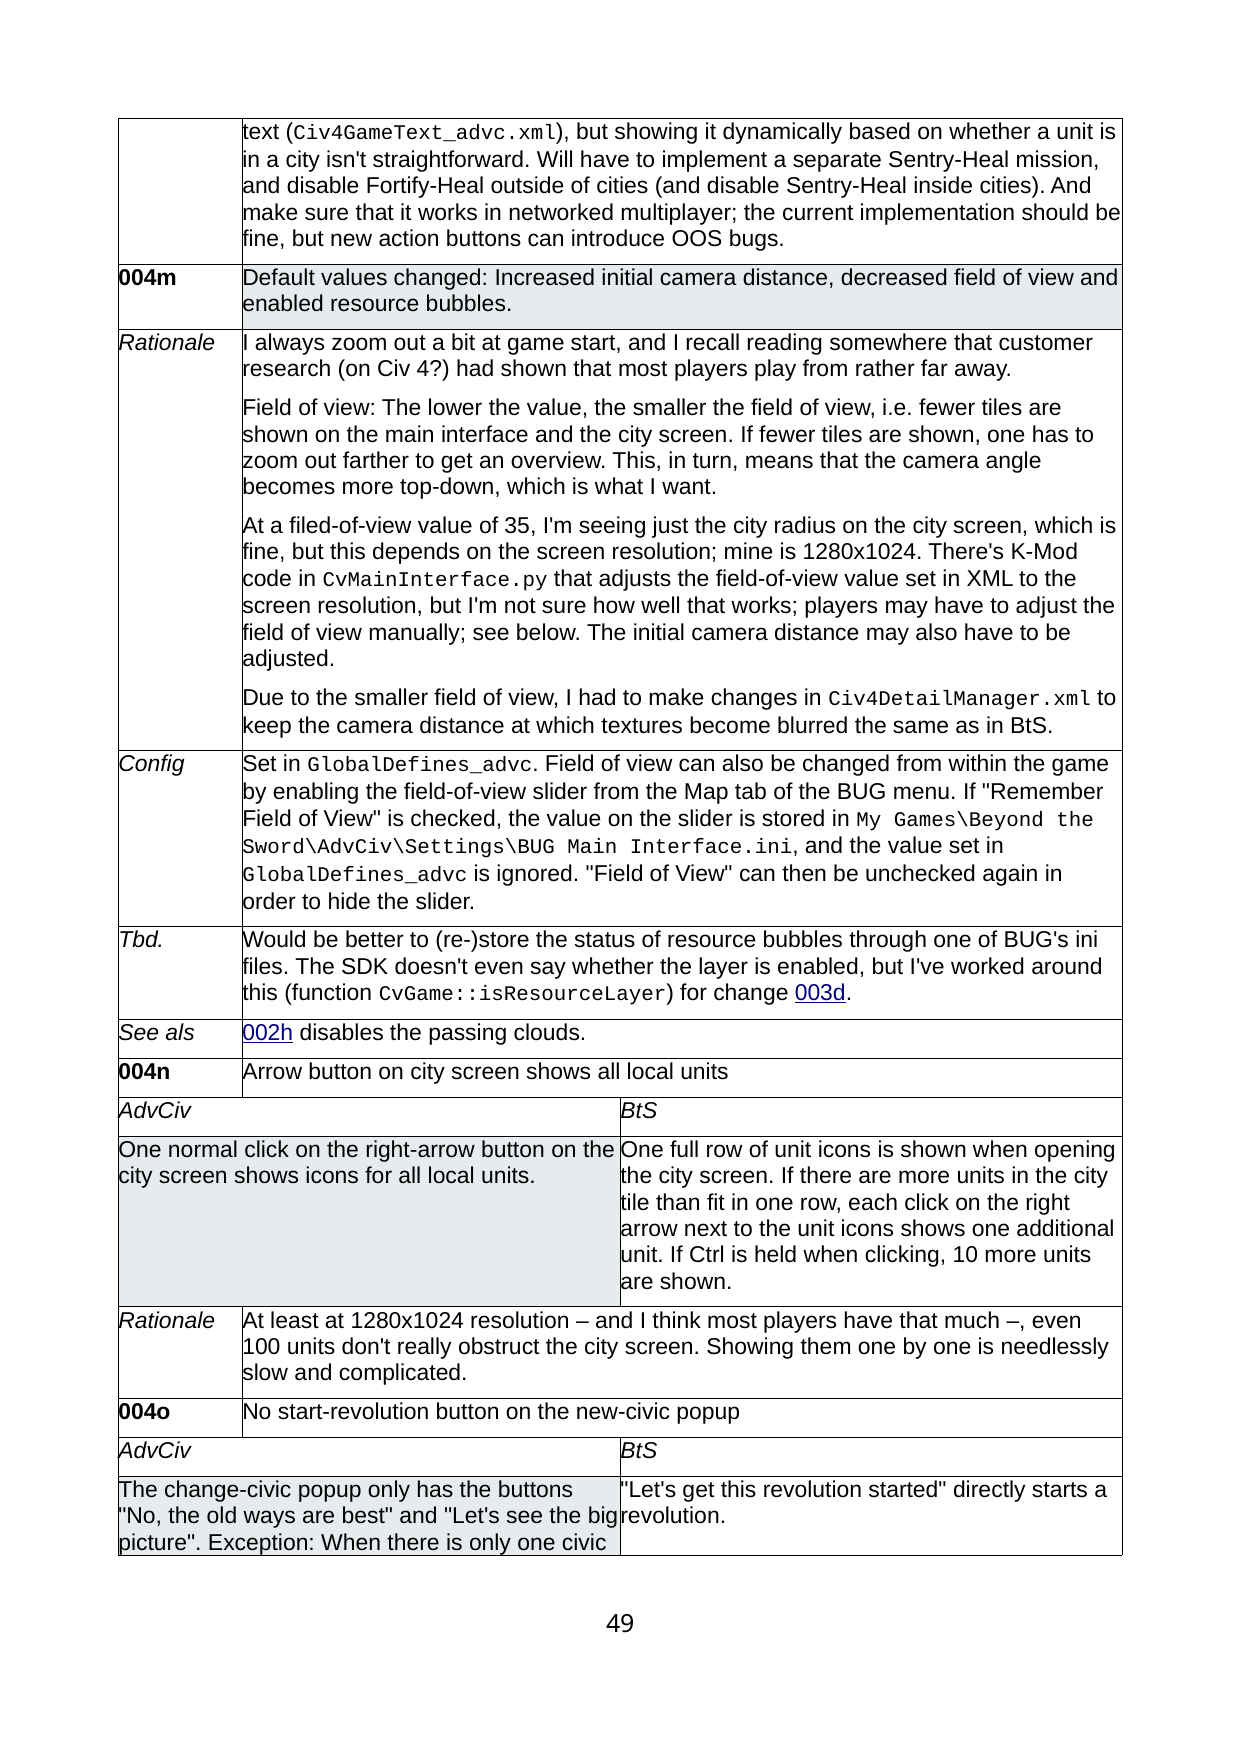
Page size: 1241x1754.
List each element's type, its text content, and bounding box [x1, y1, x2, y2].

table_cell The change-civic popup only has the buttons "No, the old ways are best" and "Let's see the big picture". Exception: When there is only one civic [119, 1477, 620, 1555]
table_cell 004n [119, 1059, 242, 1097]
table_cell Rationale [119, 1307, 242, 1398]
table_cell [119, 119, 242, 264]
table_cell See als [119, 1020, 242, 1058]
table_cell BtS [621, 1438, 1122, 1476]
table_cell Rationale [119, 330, 242, 750]
table_cell text (Civ4GameText_advc.xml), but showing it dynamically based on whether a unit is in a city isn't straightforward. Will have to implement a separate Sentry-Heal mission, and disable Fortify-Heal outside of cities (and disable Sentry-Heal inside cities). And make sure that it works in networked multiplayer; the current implementation should be fine, but new action buttons can introduce OOS bugs. [243, 119, 1122, 264]
table_cell No start-revolution button on the new-civic popup [243, 1399, 1122, 1437]
table_cell Arrow button on city screen shows all local units [243, 1059, 1122, 1097]
table_cell Would be better to (re-)store the status of resource bubbles through one of BUG's ini files. The SDK doesn't even say whether the layer is enabled, but I've worked around this (function CvGame::isResourceLayer) for change 003d. [243, 927, 1122, 1019]
table_cell 002h disables the passing clouds. [243, 1020, 1122, 1058]
table_cell AdvCiv [119, 1438, 620, 1476]
table_cell Default values changed: Increased initial camera distance, decreased field of view and enabled resource bubbles. [243, 265, 1122, 329]
table_cell One normal click on the right-arrow button on the city screen shows icons for all local units. [119, 1137, 620, 1306]
table_cell One full row of unit icons is shown when opening the city screen. If there are more units in the city tile than fit in one row, each click on the right arrow next to the unit icons shows one additional unit. If Ctrl is held when clicking, 10 more units are shown. [621, 1137, 1122, 1306]
table_cell Set in GlobalDefines_advc. Field of view can also be changed from within the game by enabling the field-of-view slider from the Map tab of the BUG menu. If "Remember Field of View" is checked, the value on the slider is stored in My Games\Beyond the Sword\AdvCiv\Settings\BUG Main Interface.ini, and the value set in GlobalDefines_advc is ignored. "Field of View" can then be unchecked again in order to hide the slider. [243, 751, 1122, 926]
table_cell Config [119, 751, 242, 926]
table_cell "Let's get this revolution started" directly starts a revolution. [621, 1477, 1122, 1555]
table_cell Tbd. [119, 927, 242, 1019]
table_cell AdvCiv [119, 1098, 620, 1136]
table_cell 004m [119, 265, 242, 329]
table_cell At least at 1280x1024 resolution – and I think most players have that much –, even 100 units don't really obstruct the city screen. Showing them one by one is needlessly slow and complicated. [243, 1307, 1122, 1398]
table_cell I always zoom out a bit at game start, and I recall reading somewhere that customer research (on Civ 4?) had shown that most players play from rather far away. Field of view: The lower the value, the smaller the field of view, i.e. fewer tiles are shown on the main interface and the city screen. If fewer tiles are shown, one has to zoom out farther to get an overview. This, in turn, means that the camera angle becomes more top-down, which is what I want. At a filed-of-view value of 35, I'm seeing just the city radius on the city screen, which is fine, but this depends on the screen resolution; mine is 1280x1024. There's K-Mod code in CvMainInterface.py that adjusts the field-of-view value set in XML to the screen resolution, but I'm not sure how well that works; players may have to adjust the field of view manually; see below. The initial camera distance may also have to be adjusted. Due to the smaller field of view, I had to make changes in Civ4DetailManager.xml to keep the camera distance at which textures become blurred the same as in BtS. [243, 330, 1122, 750]
table_cell 004o [119, 1399, 242, 1437]
table_cell BtS [621, 1098, 1122, 1136]
